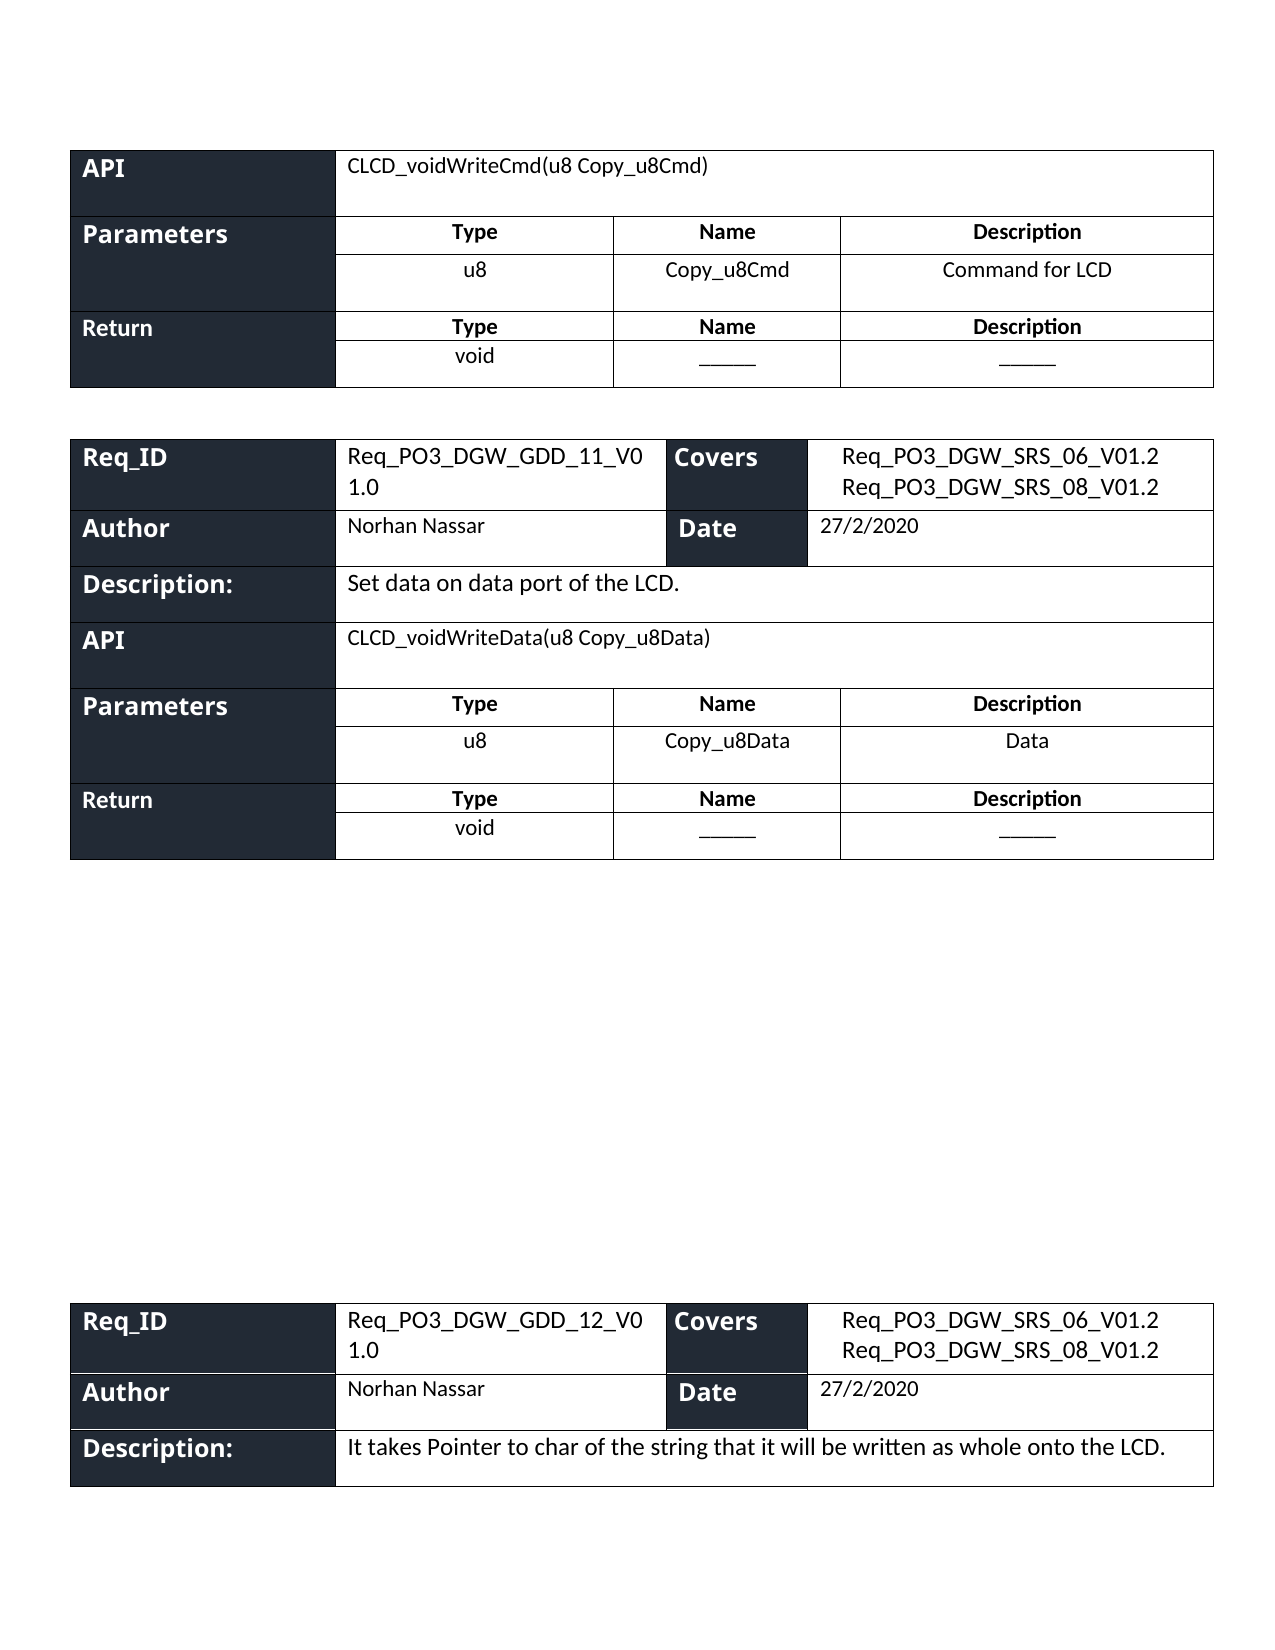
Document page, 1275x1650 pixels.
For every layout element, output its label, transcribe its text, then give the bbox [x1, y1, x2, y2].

table_cell Name [614, 689, 840, 726]
table_header Covers [667, 1304, 807, 1373]
table_header [808, 1304, 841, 1373]
table_cell 27/2/2020 [808, 511, 1213, 566]
table_cell Return [71, 312, 335, 387]
table_cell Author [71, 511, 335, 566]
table_cell _____ [841, 341, 1213, 387]
table_cell Norhan Nassar [336, 511, 666, 566]
table_header Req_PO3_DGW_GDD_12_V01.0 [336, 1304, 666, 1373]
table_cell Name [614, 312, 840, 340]
table_cell _____ [614, 813, 840, 859]
table_cell It takes Pointer to char of the string that it will be written as whole onto the LCD. [336, 1431, 1213, 1486]
table_cell Parameters [71, 217, 335, 311]
table_cell Type [336, 784, 613, 812]
table_header Req_PO3_DGW_SRS_06_V01.2 Req_PO3_DGW_SRS_08_V01.2 [841, 440, 1213, 510]
table_cell API [71, 623, 335, 688]
table_cell Return [71, 784, 335, 859]
table_cell Description [841, 217, 1213, 254]
table_cell Description [841, 312, 1213, 340]
table_cell Author [71, 1375, 335, 1429]
table_cell Type [336, 312, 613, 340]
table_header Req_ID [71, 440, 335, 510]
table_cell Description [841, 689, 1213, 726]
table_header Req_PO3_DGW_GDD_11_V01.0 [336, 440, 666, 510]
table_cell 27/2/2020 [808, 1375, 1213, 1429]
table_cell Type [336, 689, 613, 726]
table_cell Date [667, 511, 807, 566]
table_cell void [336, 341, 613, 387]
table_header Req_PO3_DGW_SRS_06_V01.2 Req_PO3_DGW_SRS_08_V01.2 [841, 1304, 1213, 1373]
table_header [808, 440, 841, 510]
table_cell Command for LCD [841, 255, 1213, 311]
table_cell CLCD_voidWriteCmd(u8 Copy_u8Cmd) [336, 151, 1213, 216]
table_cell Data [841, 727, 1213, 783]
table_cell CLCD_voidWriteData(u8 Copy_u8Data) [336, 623, 1213, 688]
table_header Covers [667, 440, 807, 510]
table_cell Description [841, 784, 1213, 812]
table_cell Type [336, 217, 613, 254]
table_cell void [336, 813, 613, 859]
table_cell Name [614, 217, 840, 254]
table_cell _____ [841, 813, 1213, 859]
table_cell u8 [336, 727, 613, 783]
table_cell API [71, 151, 335, 216]
table_cell Description: [71, 567, 335, 622]
table_cell u8 [336, 255, 613, 311]
table_cell Set data on data port of the LCD. [336, 567, 1213, 622]
table_header Req_ID [71, 1304, 335, 1373]
table_cell Copy_u8Cmd [614, 255, 840, 311]
table_cell Name [614, 784, 840, 812]
table_cell Norhan Nassar [336, 1375, 666, 1429]
table_cell Copy_u8Data [614, 727, 840, 783]
table_cell Date [667, 1375, 807, 1429]
table_cell Description: [71, 1431, 335, 1486]
table_cell _____ [614, 341, 840, 387]
table_cell Parameters [71, 689, 335, 783]
